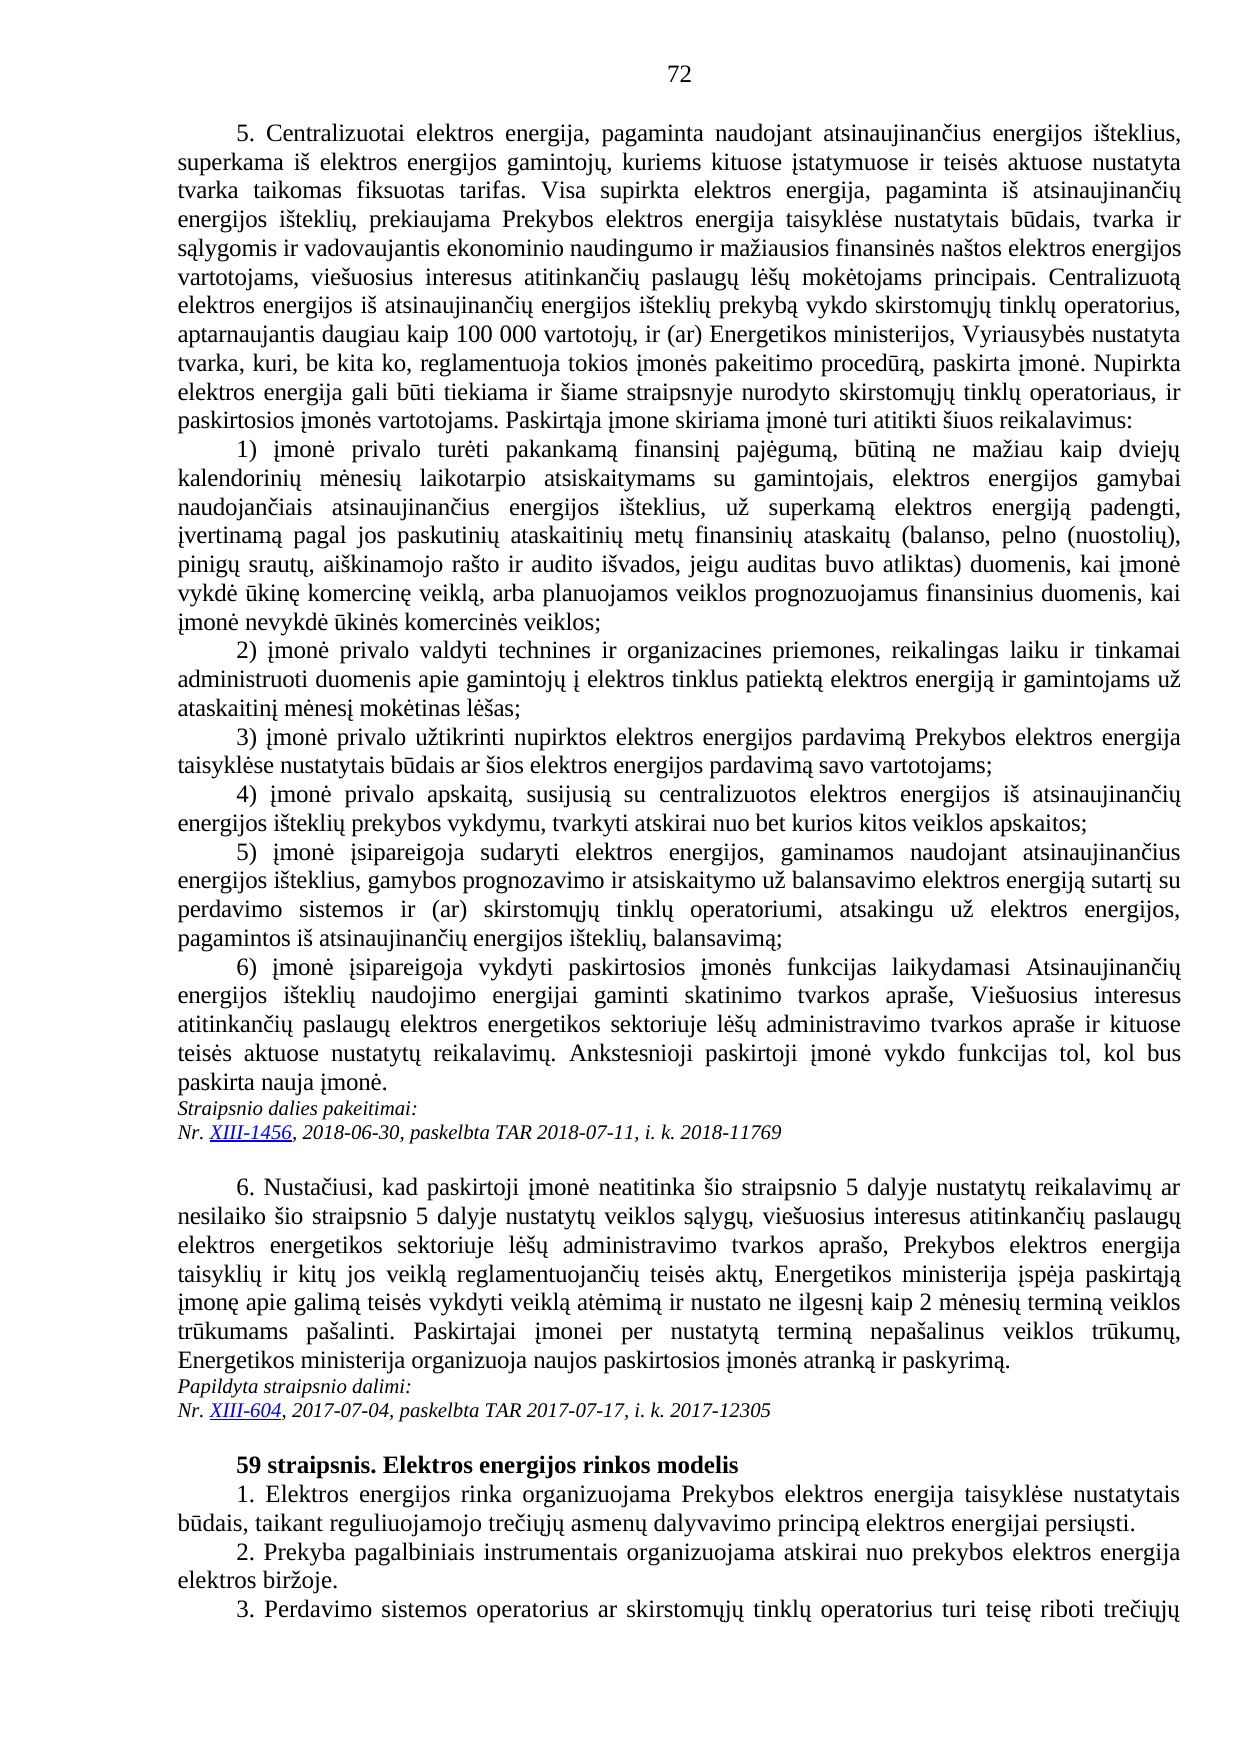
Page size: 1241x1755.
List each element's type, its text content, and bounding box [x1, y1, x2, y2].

text Straipsnio dalies pakeitimai: [177, 1096, 1181, 1120]
text 1. Elektros energijos rinka organizuojama Prekybos elektros energija taisyklėse nustatytais būdais, taikant reguliuojamojo trečiųjų asmenų dalyvavimo principą elektros energijai persiųsti. [177, 1479, 1181, 1537]
text 3) įmonė privalo užtikrinti nupirktos elektros energijos pardavimą Prekybos elektros energija taisyklėse nustatytais būdais ar šios elektros energijos pardavimą savo vartotojams; [177, 722, 1181, 779]
text 1) įmonė privalo turėti pakankamą finansinį pajėgumą, būtiną ne mažiau kaip dviejų kalendorinių mėnesių laikotarpio atsiskaitymams su gamintojais, elektros energijos gamybai naudojančiais atsinaujinančius energijos išteklius, už superkamą elektros energiją padengti, įvertinamą pagal jos paskutinių ataskaitinių metų finansinių ataskaitų (balanso, pelno (nuostolių), pinigų srautų, aiškinamojo rašto ir audito išvados, jeigu auditas buvo atliktas) duomenis, kai įmonė vykdė ūkinę komercinę veiklą, arba planuojamos veiklos prognozuojamus finansinius duomenis, kai įmonė nevykdė ūkinės komercinės veiklos; [177, 434, 1181, 636]
text 4) įmonė privalo apskaitą, susijusią su centralizuotos elektros energijos iš atsinaujinančių energijos išteklių prekybos vykdymu, tvarkyti atskirai nuo bet kurios kitos veiklos apskaitos; [177, 779, 1181, 837]
text 2. Prekyba pagalbiniais instrumentais organizuojama atskirai nuo prekybos elektros energija elektros biržoje. [177, 1537, 1181, 1594]
text 2) įmonė privalo valdyti technines ir organizacines priemones, reikalingas laiku ir tinkamai administruoti duomenis apie gamintojų į elektros tinklus patiektą elektros energiją ir gamintojams už ataskaitinį mėnesį mokėtinas lėšas; [177, 636, 1181, 722]
text Papildyta straipsnio dalimi: [177, 1374, 1181, 1398]
text 6. Nustačiusi, kad paskirtoji įmonė neatitinka šio straipsnio 5 dalyje nustatytų reikalavimų ar nesilaiko šio straipsnio 5 dalyje nustatytų veiklos sąlygų, viešuosius interesus atitinkančių paslaugų elektros energetikos sektoriuje lėšų administravimo tvarkos aprašo, Prekybos elektros energija taisyklių ir kitų jos veiklą reglamentuojančių teisės aktų, Energetikos ministerija įspėja paskirtąją įmonę apie galimą teisės vykdyti veiklą atėmimą ir nustato ne ilgesnį kaip 2 mėnesių terminą veiklos trūkumams pašalinti. Paskirtajai įmonei per nustatytą terminą nepašalinus veiklos trūkumų, Energetikos ministerija organizuoja naujos paskirtosios įmonės atranką ir paskyrimą. [177, 1172, 1181, 1374]
text Nr. XIII-604, 2017-07-04, paskelbta TAR 2017-07-17, i. k. 2017-12305 [177, 1398, 1181, 1422]
text 3. Perdavimo sistemos operatorius ar skirstomųjų tinklų operatorius turi teisę riboti trečiųjų [177, 1594, 1181, 1623]
text 6) įmonė įsipareigoja vykdyti paskirtosios įmonės funkcijas laikydamasi Atsinaujinančių energijos išteklių naudojimo energijai gaminti skatinimo tvarkos apraše, Viešuosius interesus atitinkančių paslaugų elektros energetikos sektoriuje lėšų administravimo tvarkos apraše ir kituose teisės aktuose nustatytų reikalavimų. Ankstesnioji paskirtoji įmonė vykdo funkcijas tol, kol bus paskirta nauja įmonė. [177, 952, 1181, 1096]
text 59 straipsnis. Elektros energijos rinkos modelis [177, 1451, 1181, 1479]
text Nr. XIII-1456, 2018-06-30, paskelbta TAR 2018-07-11, i. k. 2018-11769 [177, 1120, 1181, 1144]
text 5) įmonė įsipareigoja sudaryti elektros energijos, gaminamos naudojant atsinaujinančius energijos išteklius, gamybos prognozavimo ir atsiskaitymo už balansavimo elektros energiją sutartį su perdavimo sistemos ir (ar) skirstomųjų tinklų operatoriumi, atsakingu už elektros energijos, pagamintos iš atsinaujinančių energijos išteklių, balansavimą; [177, 837, 1181, 952]
text 5. Centralizuotai elektros energija, pagaminta naudojant atsinaujinančius energijos išteklius, superkama iš elektros energijos gamintojų, kuriems kituose įstatymuose ir teisės aktuose nustatyta tvarka taikomas fiksuotas tarifas. Visa supirkta elektros energija, pagaminta iš atsinaujinančių energijos išteklių, prekiaujama Prekybos elektros energija taisyklėse nustatytais būdais, tvarka ir sąlygomis ir vadovaujantis ekonominio naudingumo ir mažiausios finansinės naštos elektros energijos vartotojams, viešuosius interesus atitinkančių paslaugų lėšų mokėtojams principais. Centralizuotą elektros energijos iš atsinaujinančių energijos išteklių prekybą vykdo skirstomųjų tinklų operatorius, aptarnaujantis daugiau kaip 100 000 vartotojų, ir (ar) Energetikos ministerijos, Vyriausybės nustatyta tvarka, kuri, be kita ko, reglamentuoja tokios įmonės pakeitimo procedūrą, paskirta įmonė. Nupirkta elektros energija gali būti tiekiama ir šiame straipsnyje nurodyto skirstomųjų tinklų operatoriaus, ir paskirtosios įmonės vartotojams. Paskirtąja įmone skiriama įmonė turi atitikti šiuos reikalavimus: [177, 118, 1181, 434]
